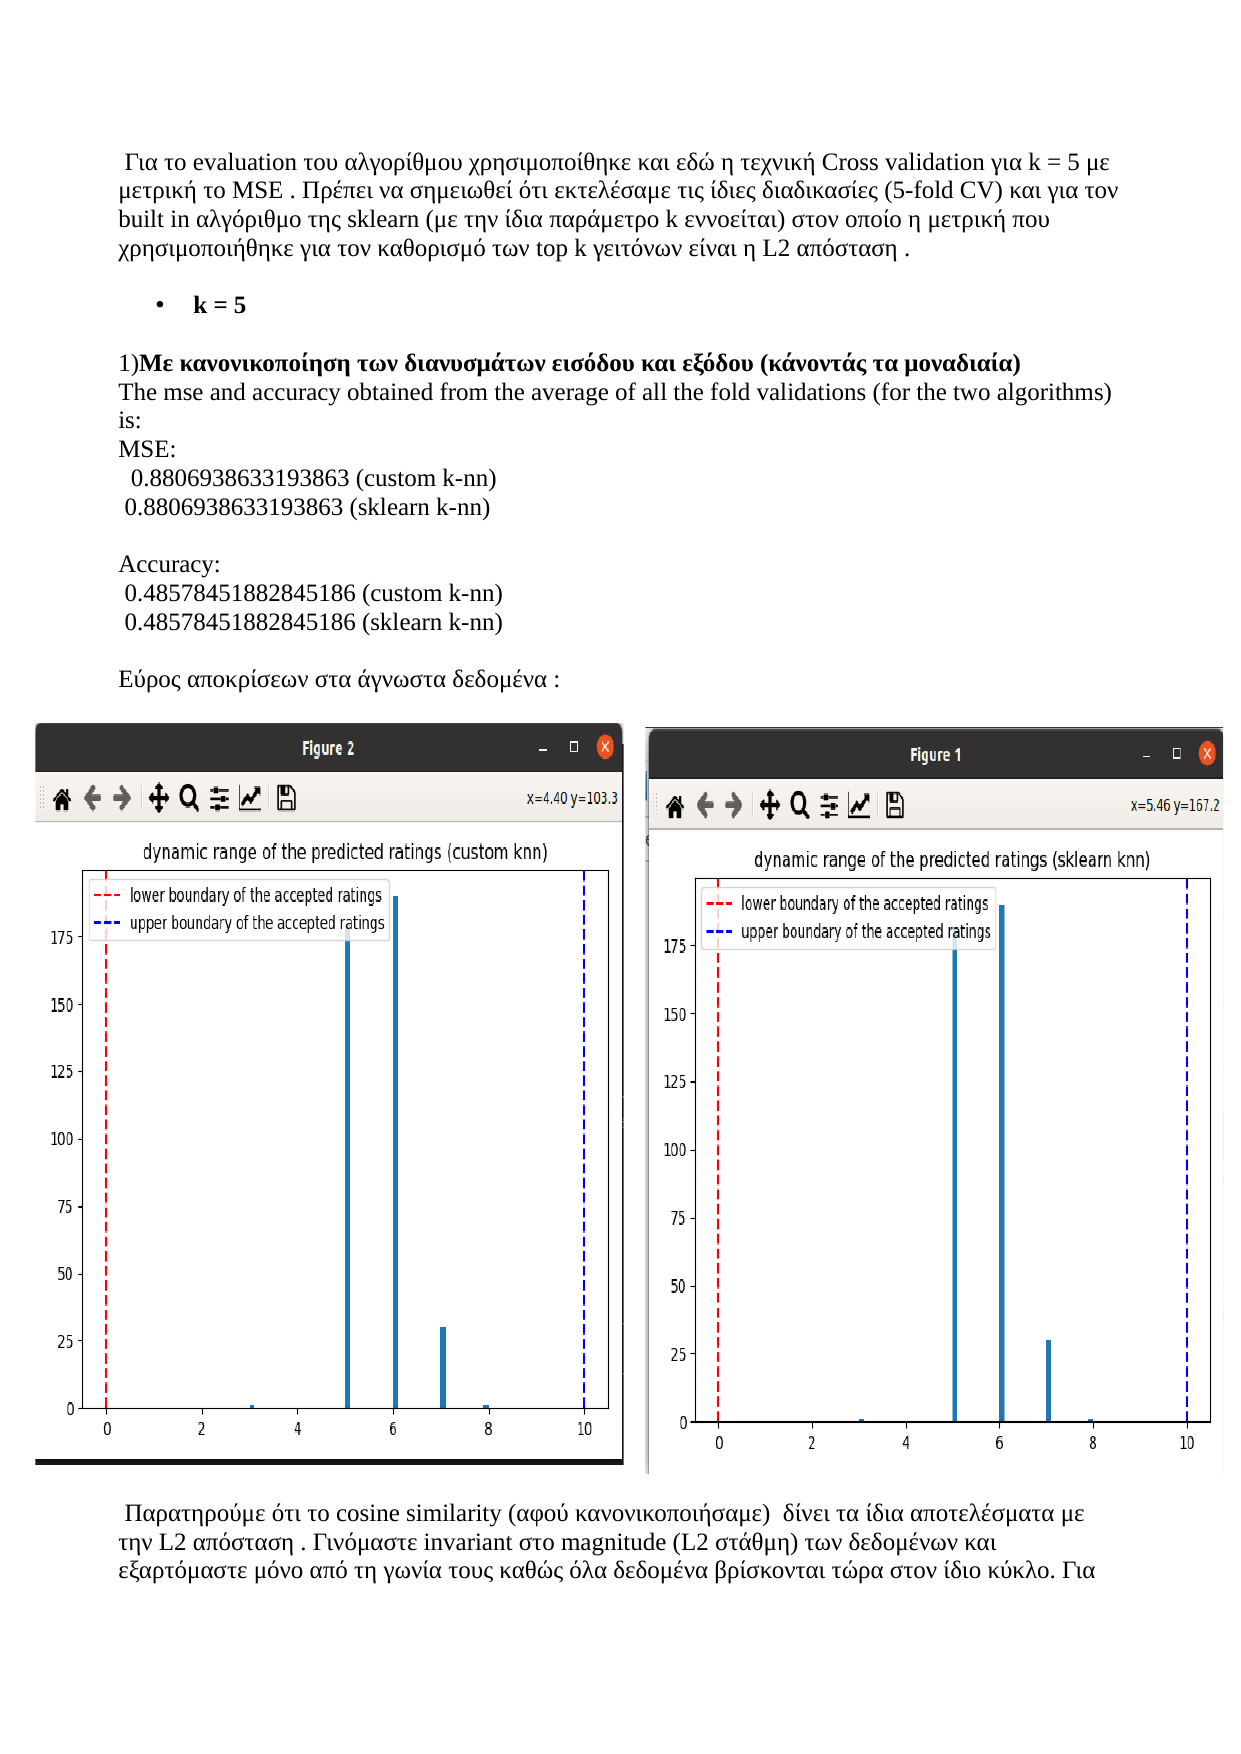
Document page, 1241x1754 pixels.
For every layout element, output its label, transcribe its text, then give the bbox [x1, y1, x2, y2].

text 0.48578451882845186 (sklearn k-nn) [118, 607, 1122, 636]
picture [35, 723, 624, 1465]
text 1)Με κανονικοποίηση των διανυσμάτων εισόδου και εξόδου (κάνοντάς τα μοναδιαία) [118, 348, 1122, 377]
text 0.48578451882845186 (custom k-nn) [118, 578, 1122, 607]
text Για το evaluation του αλγορίθμου χρησιμοποίθηκε και εδώ η τεχνική Cross validation για k = 5 με μετρική το MSE . Πρέπει να σημειωθεί ότι εκτελέσαμε τις ίδιες διαδικασίες (5-fold CV) και για τον built in αλγόριθμο της sklearn (με την ίδια παράμετρο k εννοείται) στον οποίο η μετρική που χρησιμοποιήθηκε για τον καθορισμό των top k γειτόνων είναι η L2 απόσταση . [118, 147, 1122, 262]
text 0.8806938633193863 (custom k-nn) [118, 463, 1122, 492]
text 0.8806938633193863 (sklearn k-nn) [118, 492, 1122, 521]
text The mse and accuracy obtained from the average of all the fold validations (for the two algorithms) is: [118, 377, 1122, 434]
picture [645, 727, 1224, 1474]
text Accuracy: [118, 549, 1122, 578]
text Παρατηρούμε ότι το cosine similarity (αφού κανονικοποιήσαμε) δίνει τα ίδια αποτελέσματα με την L2 απόσταση . Γινόμαστε invariant στο magnitude (L2 στάθμη) των δεδομένων και εξαρτόμαστε μόνο από τη γωνία τους καθώς όλα δεδομένα βρίσκονται τώρα στον ίδιο κύκλο. Για [118, 1498, 1122, 1584]
text MSE: [118, 434, 1122, 463]
text Εύρος αποκρίσεων στα άγνωστα δεδομένα : [118, 664, 1122, 693]
list k = 5 [156, 291, 1122, 319]
